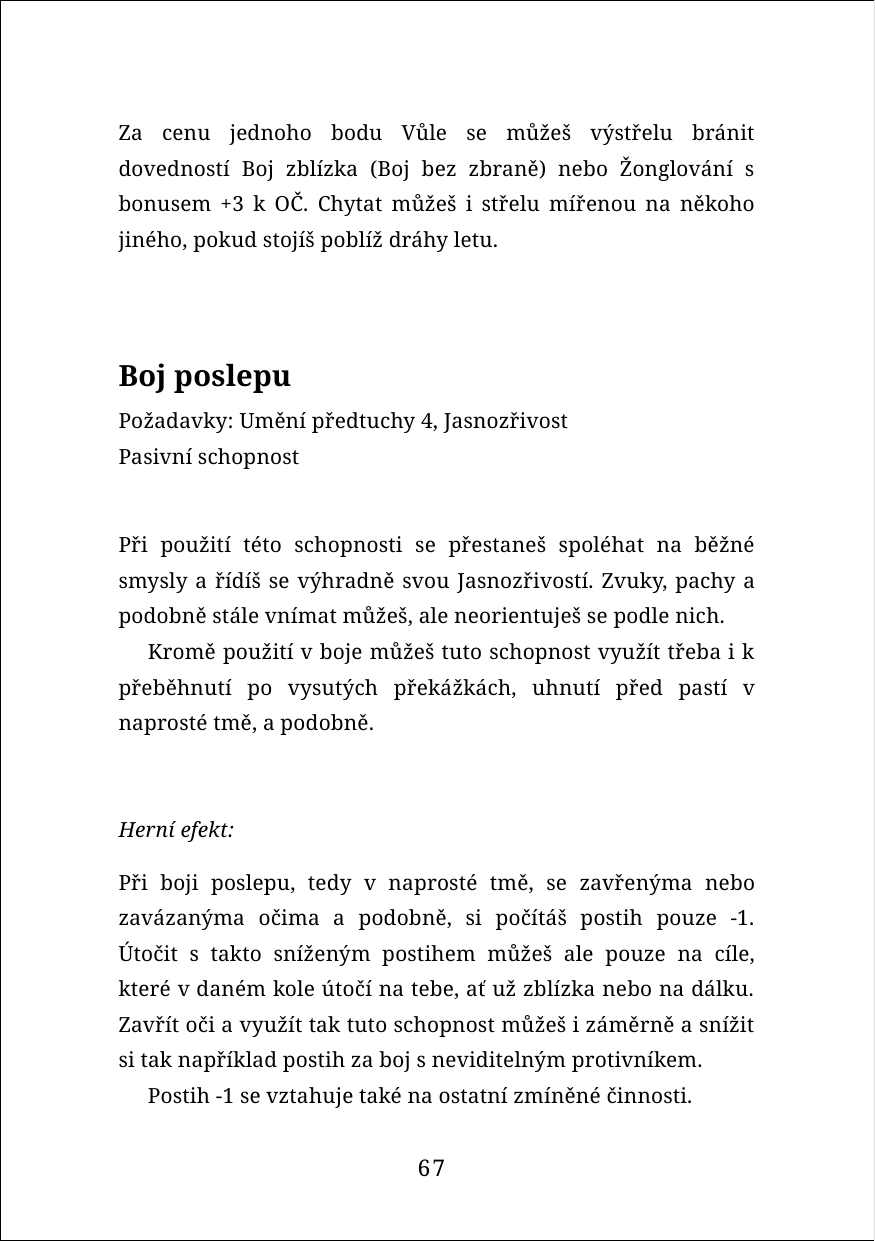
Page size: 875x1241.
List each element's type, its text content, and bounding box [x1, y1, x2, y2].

text Požadavky: Umění předtuchy 4, Jasnozřivost Pasivní schopnost [118, 406, 756, 506]
text Při boji poslepu, tedy v naprosté tmě, se zavřenýma nebo zavázanýma očima a podobně, si počítáš postih pouze -1. Útočit s takto sníženým postihem můžeš ale pouze na cíle, které v daném kole útočí na tebe, ať už zblízka nebo na dálku. Zavřít oči a využít tak tuto schopnost můžeš i záměrně a snížit si tak například postih za boj s neviditelným protivníkem. Postih -1 se vztahuje také na ostatní zmíněné činnosti. [118, 868, 756, 1109]
text Herní efekt: [118, 815, 756, 843]
text Při použití této schopnosti se přestaneš spoléhat na běžné smysly a řídíš se výhradně svou Jasnozřivostí. Zvuky, pachy a podobně stále vnímat můžeš, ale neorientuješ se podle nich. Kromě použití v boje můžeš tuto schopnost využít třeba i k přeběhnutí po vysutých překážkách, uhnutí před pastí v naprosté tmě, a podobně. [118, 531, 756, 737]
subtitle Boj poslepu [118, 355, 756, 394]
text Za cenu jednoho bodu Vůle se můžeš výstřelu bránit dovedností Boj zblízka (Boj bez zbraně) nebo Žonglování s bonusem +3 k OČ. Chytat můžeš i střelu mířenou na někoho jiného, pokud stojíš poblíž dráhy letu. [118, 118, 756, 253]
